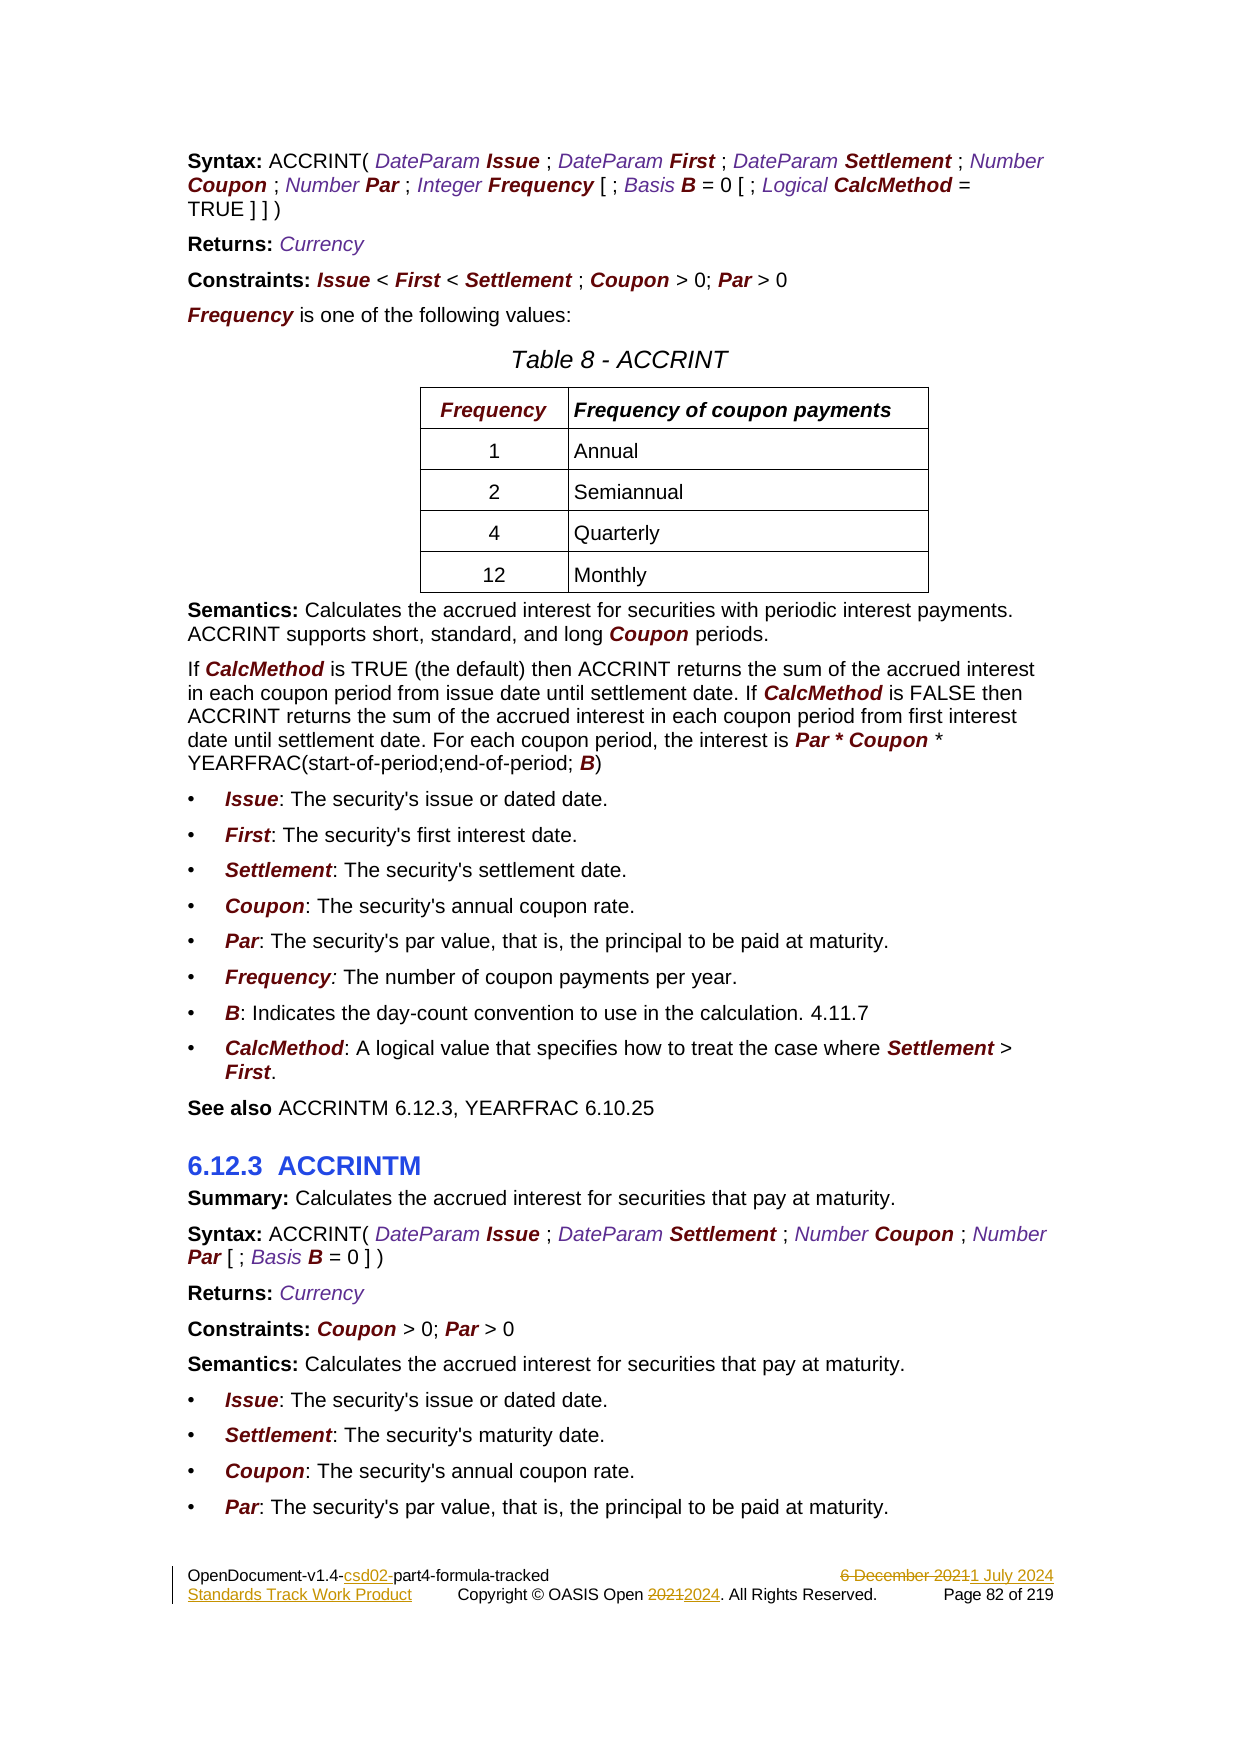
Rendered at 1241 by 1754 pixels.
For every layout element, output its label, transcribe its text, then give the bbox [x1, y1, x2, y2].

text Semantics: Calculates the accrued interest for securities with periodic interest payments. ACCRINT supports short, standard, and long Coupon periods. [187, 598, 1053, 646]
table_cell Monthly [569, 552, 928, 592]
text Syntax: ACCRINT( DateParam Issue ; DateParam Settlement ; Number Coupon ; Number Par [ ; Basis B = 0 ] ) [187, 1222, 1053, 1269]
table_header Frequency of coupon payments [569, 388, 928, 428]
table_cell 4 [421, 511, 568, 551]
text Returns: Currency [187, 1281, 1053, 1305]
text Syntax: ACCRINT( DateParam Issue ; DateParam First ; DateParam Settlement ; Number Coupon ; Number Par ; Integer Frequency [ ; Basis B = 0 [ ; Logical CalcMethod = TRUE ] ] ) [187, 150, 1053, 221]
subtitle ACCRINTM [187, 1151, 1053, 1181]
list First: The security's first interest date. [187, 823, 1053, 847]
table_cell Semiannual [569, 470, 928, 510]
table_cell 2 [421, 470, 568, 510]
list Frequency: The number of coupon payments per year. [187, 966, 1053, 989]
text Constraints: Issue < First < Settlement ; Coupon > 0; Par > 0 [187, 268, 1053, 292]
list Issue: The security's issue or dated date. [187, 1388, 1053, 1412]
text Semantics: Calculates the accrued interest for securities that pay at maturity. [187, 1353, 1053, 1376]
list B: Indicates the day-count convention to use in the calculation. 4.11.7 [187, 1001, 1053, 1025]
table_cell Annual [569, 429, 928, 469]
text Returns: Currency [187, 233, 1053, 256]
text Summary: Calculates the accrued interest for securities that pay at maturity. [187, 1187, 1053, 1210]
list Coupon: The security's annual coupon rate. [187, 1459, 1053, 1483]
list Coupon: The security's annual coupon rate. [187, 894, 1053, 918]
list CalcMethod: A logical value that specifies how to treat the case where Settlement > First. [187, 1037, 1053, 1084]
text If CalcMethod is TRUE (the default) then ACCRINT returns the sum of the accrued interest in each coupon period from issue date until settlement date. If CalcMethod is FALSE then ACCRINT returns the sum of the accrued interest in each coupon period from first interest date until settlement date. For each coupon period, the interest is Par * Coupon * YEARFRAC(start-of-period;end-of-period; B) [187, 658, 1053, 775]
list Par: The security's par value, that is, the principal to be paid at maturity. [187, 1495, 1053, 1519]
table_cell 1 [421, 429, 568, 469]
list Settlement: The security's settlement date. [187, 859, 1053, 882]
text Constraints: Coupon > 0; Par > 0 [187, 1317, 1053, 1341]
text Frequency is one of the following values: [187, 304, 1053, 327]
list Par: The security's par value, that is, the principal to be paid at maturity. [187, 930, 1053, 953]
list Issue: The security's issue or dated date. [187, 787, 1053, 811]
text Table 8 - ACCRINT [187, 346, 1053, 374]
table_header Frequency [421, 388, 568, 428]
table_cell 12 [421, 552, 568, 592]
list Settlement: The security's maturity date. [187, 1424, 1053, 1447]
table_cell Quarterly [569, 511, 928, 551]
text See also ACCRINTM 6.12.3, YEARFRAC 6.10.25 [187, 1096, 1053, 1119]
